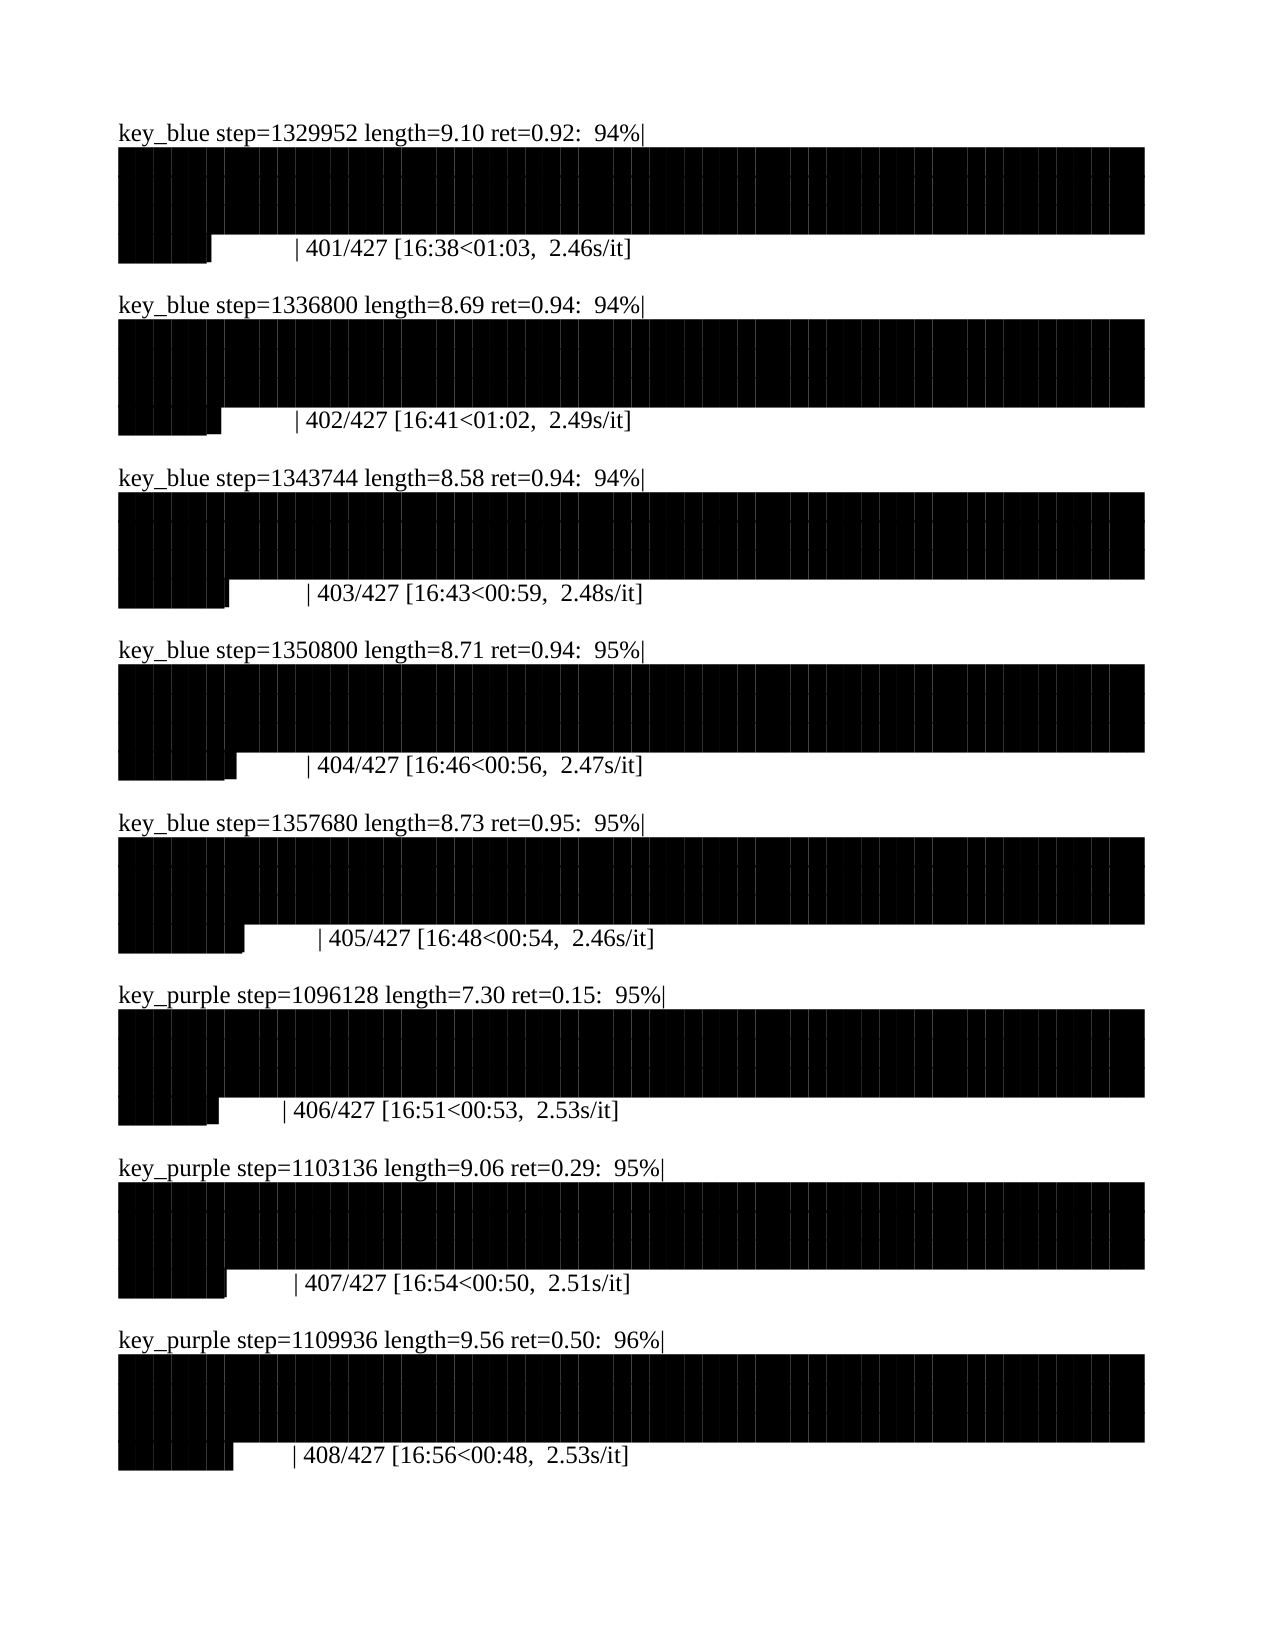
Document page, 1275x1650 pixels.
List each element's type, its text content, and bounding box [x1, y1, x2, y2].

text key_purple step=1109936 length=9.56 ret=0.50: 96%|████████████████████████████████████████████████████████████████████████████████████████████████████████████████████████████████████████████████████████████████████████████████████▌ | 408/427 [16:56<00:48, 2.53s/it] [118, 1326, 1157, 1469]
text key_blue step=1336800 length=8.69 ret=0.94: 94%|███████████████████████████████████████████████████████████████████████████████████████████████████████████████████████████████████████████████████████████████████████████████████▊ | 402/427 [16:41<01:02, 2.49s/it] [118, 291, 1157, 434]
text key_blue step=1350800 length=8.71 ret=0.94: 95%|████████████████████████████████████████████████████████████████████████████████████████████████████████████████████████████████████████████████████████████████████████████████████▋ | 404/427 [16:46<00:56, 2.47s/it] [118, 636, 1157, 779]
text key_blue step=1329952 length=9.10 ret=0.92: 94%|███████████████████████████████████████████████████████████████████████████████████████████████████████████████████████████████████████████████████████████████████████████████████▎ | 401/427 [16:38<01:03, 2.46s/it] [118, 118, 1157, 262]
text key_purple step=1096128 length=7.30 ret=0.15: 95%|███████████████████████████████████████████████████████████████████████████████████████████████████████████████████████████████████████████████████████████████████████████████████▋ | 406/427 [16:51<00:53, 2.53s/it] [118, 981, 1157, 1124]
text key_purple step=1103136 length=9.06 ret=0.29: 95%|████████████████████████████████████████████████████████████████████████████████████████████████████████████████████████████████████████████████████████████████████████████████████▏ | 407/427 [16:54<00:50, 2.51s/it] [118, 1153, 1157, 1297]
text key_blue step=1343744 length=8.58 ret=0.94: 94%|████████████████████████████████████████████████████████████████████████████████████████████████████████████████████████████████████████████████████████████████████████████████████▎ | 403/427 [16:43<00:59, 2.48s/it] [118, 463, 1157, 607]
text key_blue step=1357680 length=8.73 ret=0.95: 95%|█████████████████████████████████████████████████████████████████████████████████████████████████████████████████████████████████████████████████████████████████████████████████████▏ | 405/427 [16:48<00:54, 2.46s/it] [118, 808, 1157, 952]
